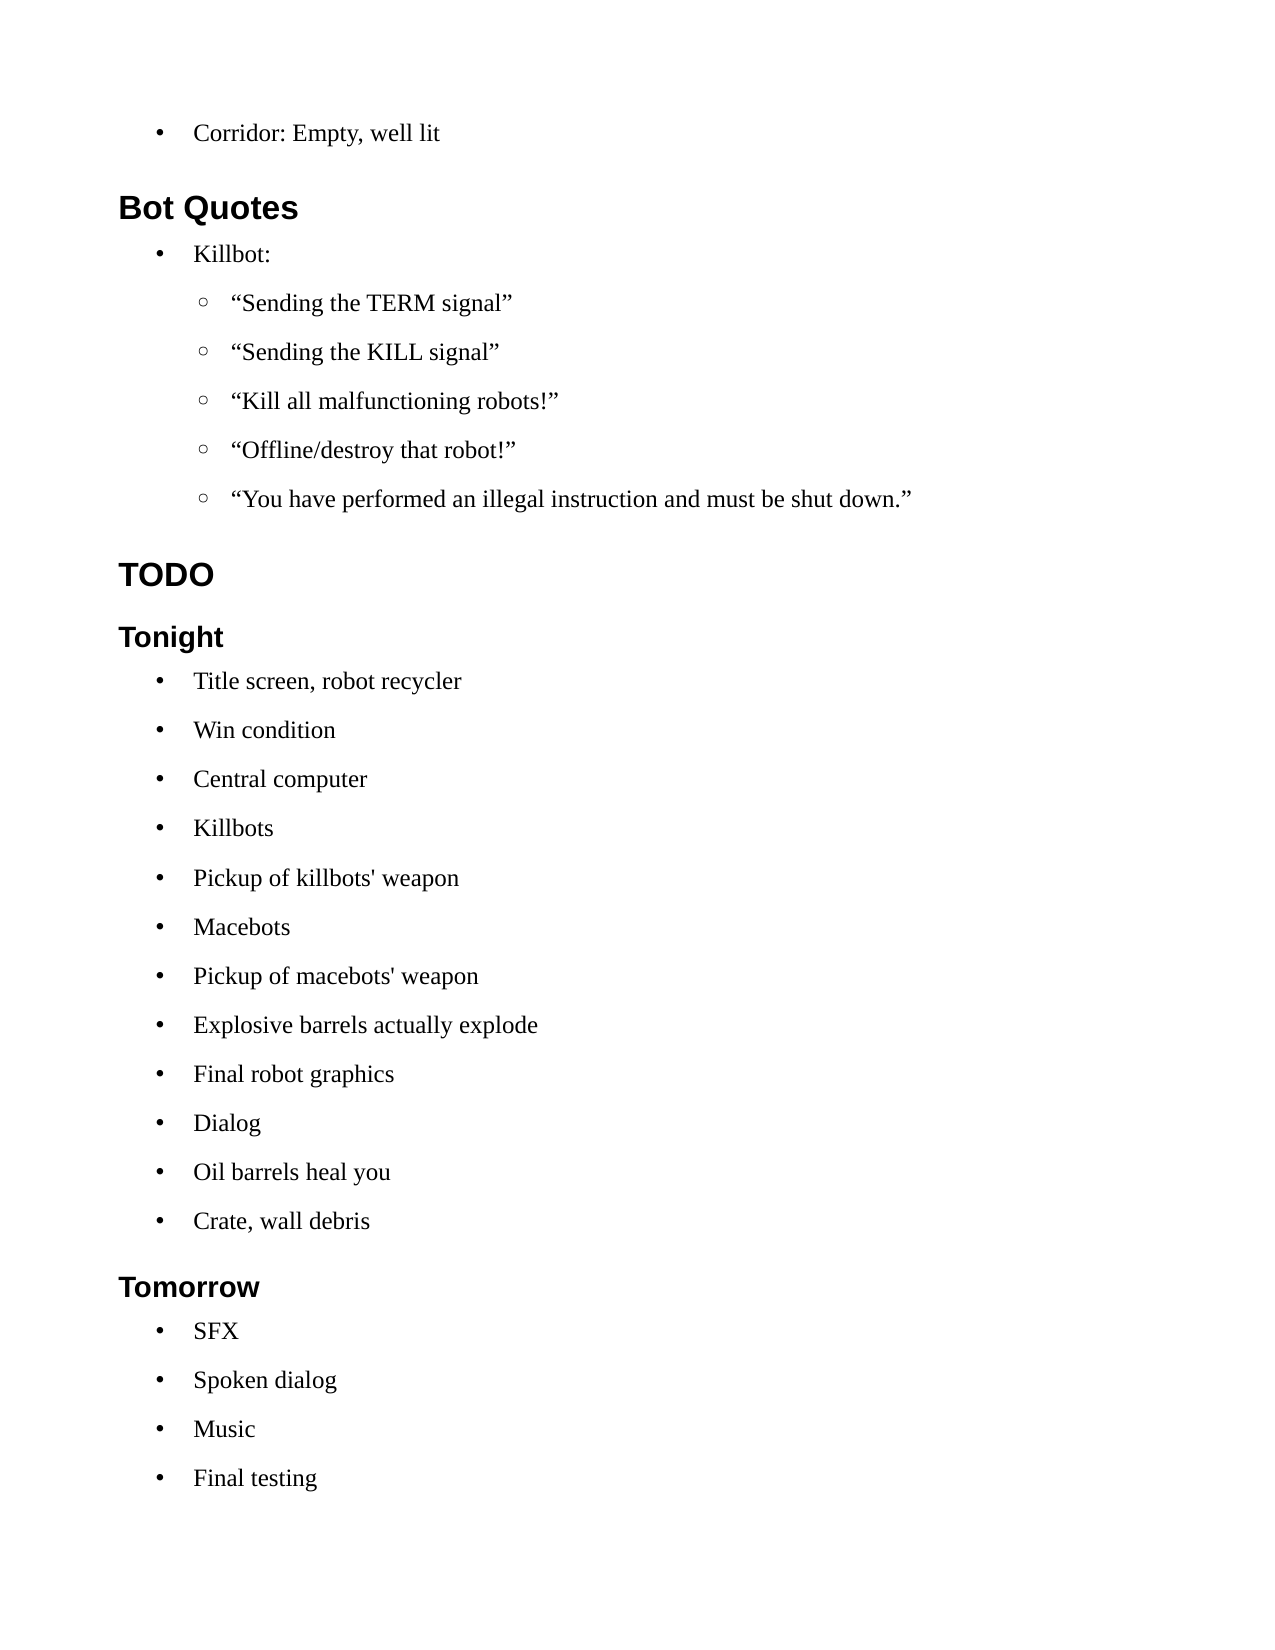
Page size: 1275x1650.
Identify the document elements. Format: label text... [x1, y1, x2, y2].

list Central computer [156, 764, 1157, 793]
list Title screen, robot recycler [156, 666, 1157, 695]
list Dialog [156, 1108, 1157, 1137]
list Spoken dialog [156, 1365, 1157, 1394]
list Killbots [156, 813, 1157, 842]
list “Sending the TERM signal” [193, 288, 1157, 317]
list “Kill all malfunctioning robots!” [193, 386, 1157, 415]
list “You have performed an illegal instruction and must be shut down.” [193, 484, 1157, 513]
list Final robot graphics [156, 1059, 1157, 1088]
list “Sending the KILL signal” [193, 337, 1157, 366]
subtitle Tomorrow [118, 1270, 1157, 1303]
list SFX [156, 1316, 1157, 1345]
list Killbot: [156, 239, 1157, 268]
list Macebots [156, 912, 1157, 940]
list Crate, wall debris [156, 1206, 1157, 1235]
subtitle TODO [118, 554, 1157, 593]
list Corridor: Empty, well lit [156, 118, 1157, 147]
list Oil barrels heal you [156, 1157, 1157, 1186]
list Pickup of macebots' weapon [156, 961, 1157, 989]
list Final testing [156, 1463, 1157, 1492]
list Explosive barrels actually explode [156, 1010, 1157, 1038]
list “Offline/destroy that robot!” [193, 435, 1157, 464]
subtitle Bot Quotes [118, 188, 1157, 227]
subtitle Tonight [118, 620, 1157, 654]
list Pickup of killbots' weapon [156, 863, 1157, 891]
list Music [156, 1414, 1157, 1443]
list Win condition [156, 715, 1157, 744]
